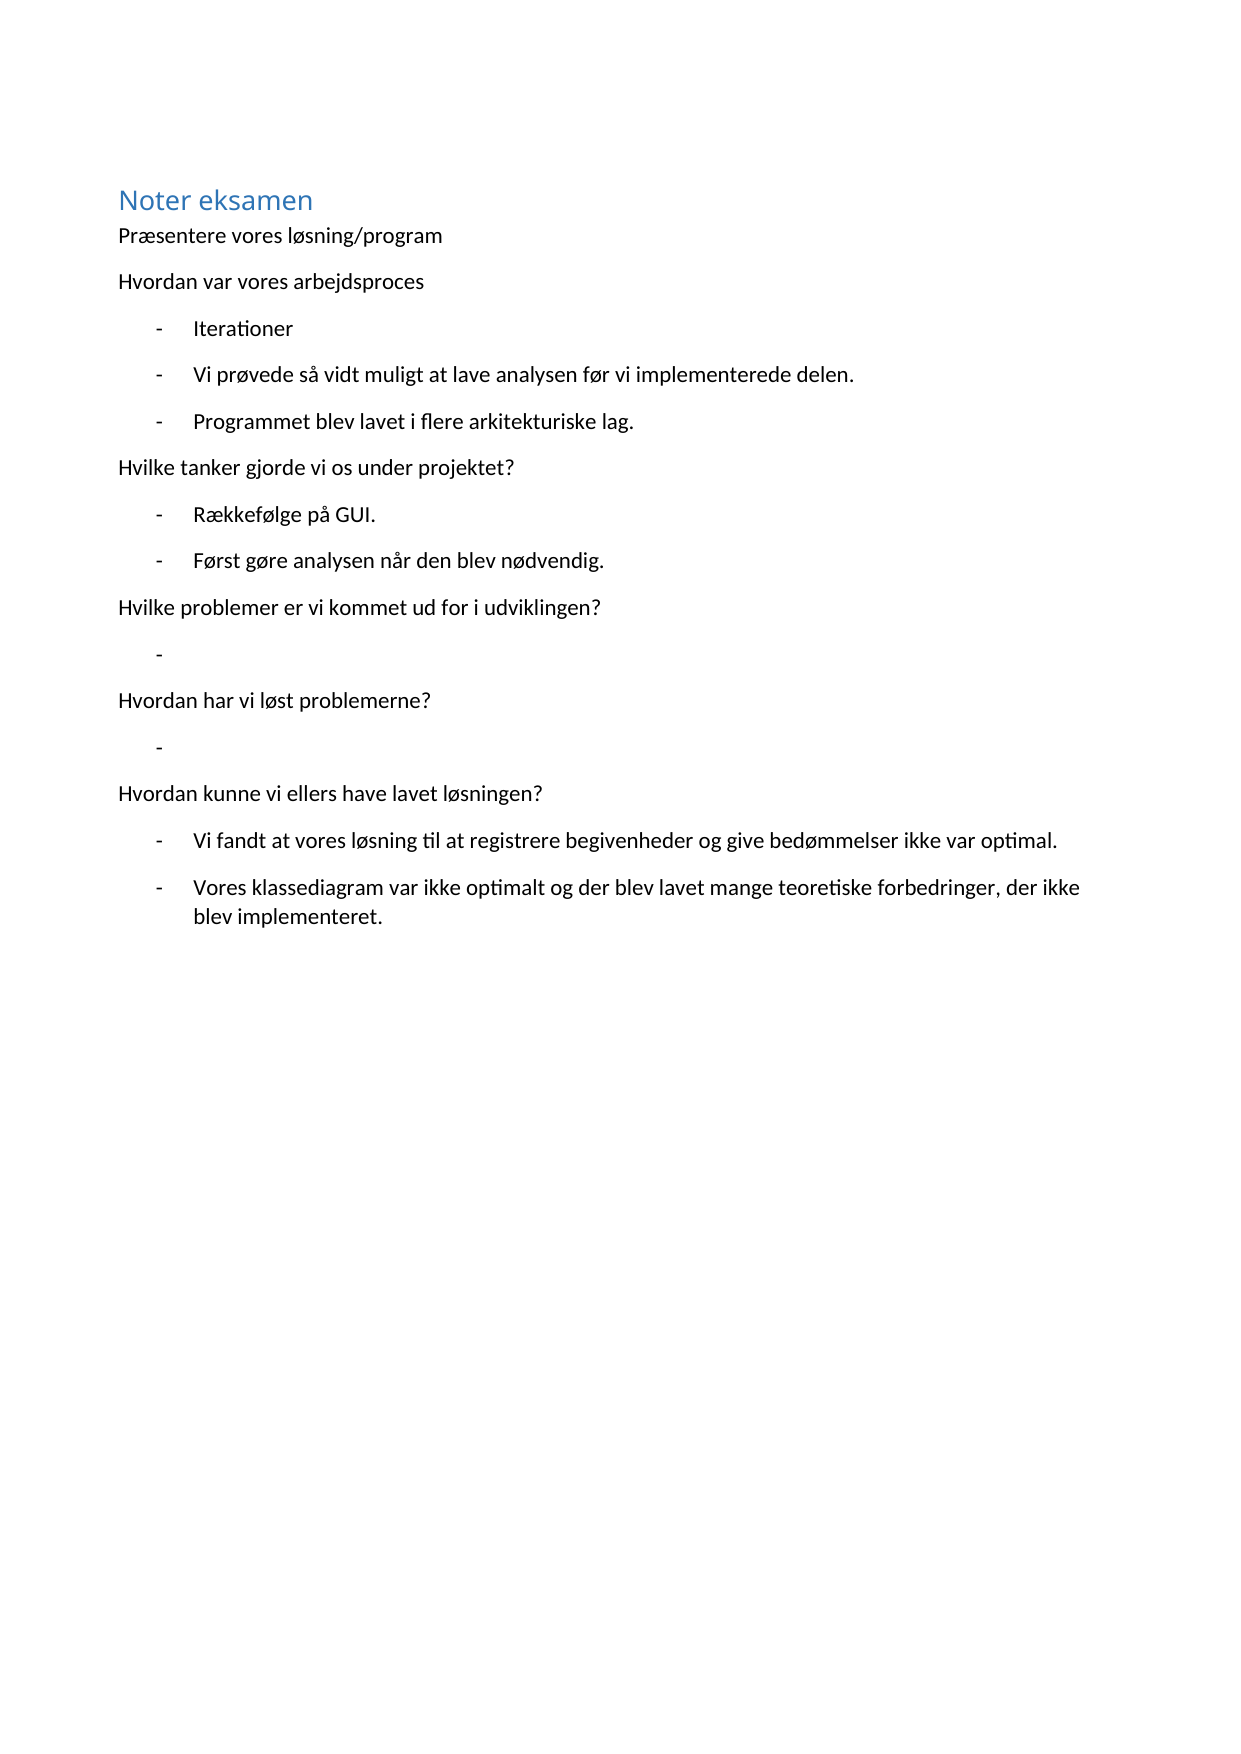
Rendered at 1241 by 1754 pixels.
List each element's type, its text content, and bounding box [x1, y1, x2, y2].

text Præsentere vores løsning/program [118, 221, 1122, 249]
text Hvilke problemer er vi kommet ud for i udviklingen? [118, 593, 1122, 621]
subtitle Noter eksamen [118, 181, 1122, 218]
list Rækkefølge på GUI. [156, 500, 1122, 528]
list Først gøre analysen når den blev nødvendig. [156, 547, 1122, 575]
list Programmet blev lavet i flere arkitekturiske lag. [156, 407, 1122, 435]
text Hvilke tanker gjorde vi os under projektet? [118, 453, 1122, 482]
list Vi fandt at vores løsning til at registrere begivenheder og give bedømmelser ikke var optimal. [156, 826, 1122, 854]
text Hvordan var vores arbejdsproces [118, 267, 1122, 295]
text Hvordan har vi løst problemerne? [118, 686, 1122, 714]
text Hvordan kunne vi ellers have lavet løsningen? [118, 779, 1122, 807]
list Vores klassediagram var ikke optimalt og der blev lavet mange teoretiske forbedringer, der ikke blev implementeret. [156, 873, 1122, 931]
list Vi prøvede så vidt muligt at lave analysen før vi implementerede delen. [156, 360, 1122, 388]
list Iterationer [156, 314, 1122, 342]
